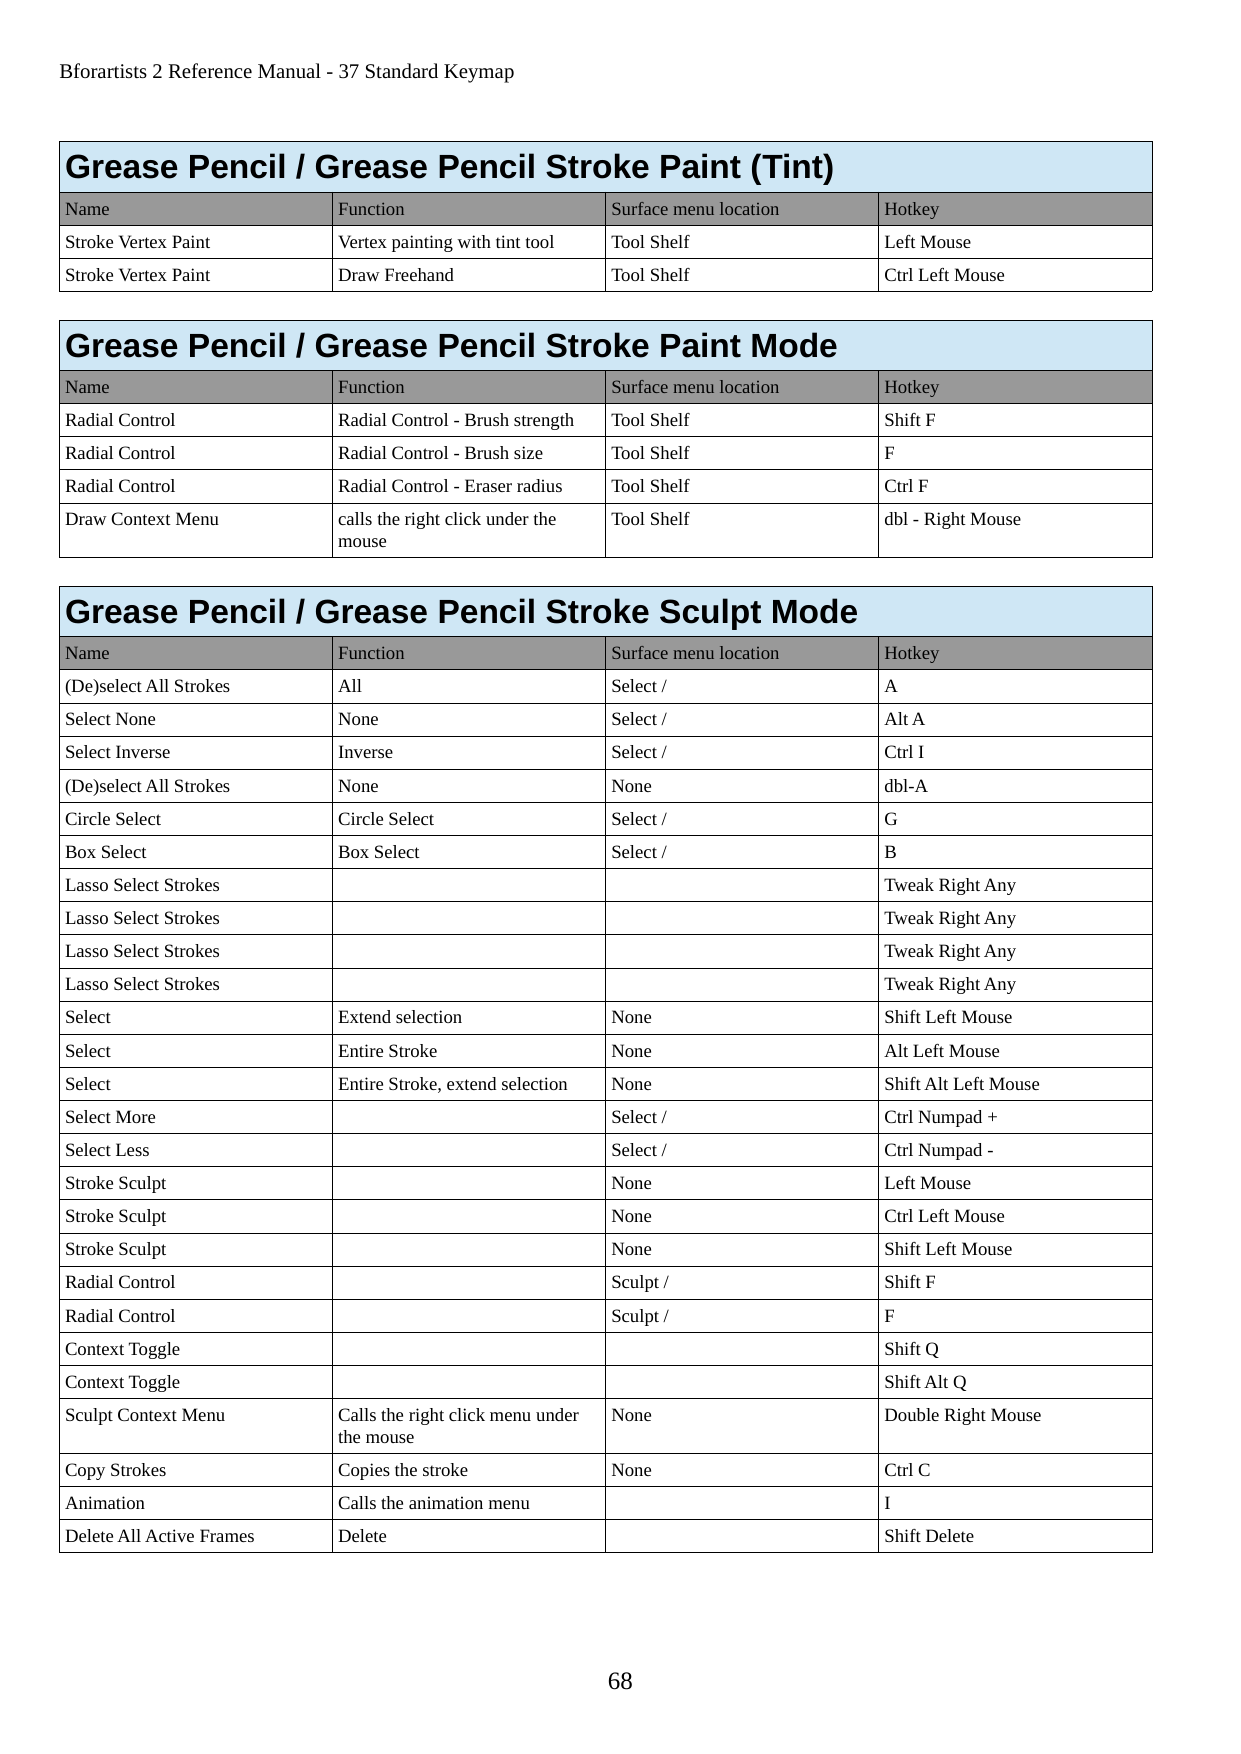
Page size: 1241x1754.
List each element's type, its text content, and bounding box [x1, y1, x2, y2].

table_cell Ctrl Left Mouse [879, 1200, 1152, 1232]
table_cell [606, 1366, 878, 1398]
table_cell [606, 869, 878, 901]
table_cell Select [60, 1068, 332, 1100]
table_cell Shift Alt Q [879, 1366, 1152, 1398]
table_cell None [606, 1167, 878, 1199]
table_cell Ctrl C [879, 1454, 1152, 1486]
table_cell Entire Stroke [333, 1035, 605, 1067]
table_cell Select None [60, 704, 332, 736]
table_cell Ctrl F [879, 470, 1152, 502]
table_cell [333, 1267, 605, 1299]
table_cell B [879, 836, 1152, 868]
table_cell [333, 1101, 605, 1133]
table_cell None [606, 1068, 878, 1100]
table_cell Hotkey [879, 371, 1152, 403]
table_cell Radial Control - Eraser radius [333, 470, 605, 502]
table_cell (De)select All Strokes [60, 670, 332, 702]
table_cell Hotkey [879, 637, 1152, 669]
table_cell Lasso Select Strokes [60, 869, 332, 901]
table_cell Ctrl Left Mouse [879, 259, 1152, 291]
table_cell Select Inverse [60, 737, 332, 769]
table_cell Draw Context Menu [60, 504, 332, 557]
table_cell Ctrl Numpad - [879, 1134, 1152, 1166]
table_cell Context Toggle [60, 1333, 332, 1365]
table_cell Select [60, 1035, 332, 1067]
table_cell Radial Control [60, 437, 332, 469]
table_cell Inverse [333, 737, 605, 769]
table_cell Alt A [879, 704, 1152, 736]
table_cell Copy Strokes [60, 1454, 332, 1486]
table_cell Double Right Mouse [879, 1399, 1152, 1453]
table_cell Radial Control [60, 470, 332, 502]
table_cell (De)select All Strokes [60, 770, 332, 802]
table_cell Select / [606, 803, 878, 835]
table_cell Radial Control [60, 1300, 332, 1332]
table_cell Radial Control - Brush size [333, 437, 605, 469]
table_cell Stroke Sculpt [60, 1167, 332, 1199]
table_cell Name [60, 637, 332, 669]
table_cell Select / [606, 704, 878, 736]
table_cell Copies the stroke [333, 1454, 605, 1486]
table_cell None [606, 1454, 878, 1486]
table_cell [333, 969, 605, 1001]
table_cell None [333, 770, 605, 802]
table_cell Tool Shelf [606, 437, 878, 469]
table_cell Name [60, 371, 332, 403]
table_cell Radial Control [60, 1267, 332, 1299]
table_cell calls the right click under the mouse [333, 504, 605, 557]
table_cell Calls the animation menu [333, 1487, 605, 1519]
table_cell G [879, 803, 1152, 835]
table_cell Lasso Select Strokes [60, 935, 332, 967]
table_cell Hotkey [879, 193, 1152, 225]
table_cell [333, 1234, 605, 1266]
table_cell None [606, 1035, 878, 1067]
table_cell Sculpt Context Menu [60, 1399, 332, 1453]
table_cell [606, 1487, 878, 1519]
table_cell Select More [60, 1101, 332, 1133]
table_cell F [879, 437, 1152, 469]
table_header Grease Pencil / Grease Pencil Stroke Paint (Tint) [60, 142, 1152, 192]
table_cell Tool Shelf [606, 504, 878, 557]
table_cell All [333, 670, 605, 702]
table_cell Function [333, 193, 605, 225]
table_cell Tool Shelf [606, 404, 878, 436]
table_cell [333, 1200, 605, 1232]
table_cell None [606, 1200, 878, 1232]
table_cell Vertex painting with tint tool [333, 226, 605, 258]
table_cell Shift Left Mouse [879, 1002, 1152, 1034]
table_cell Left Mouse [879, 226, 1152, 258]
table_cell Left Mouse [879, 1167, 1152, 1199]
table_cell Alt Left Mouse [879, 1035, 1152, 1067]
table_cell dbl-A [879, 770, 1152, 802]
table_cell Function [333, 371, 605, 403]
table_cell Sculpt / [606, 1300, 878, 1332]
table_cell Circle Select [333, 803, 605, 835]
table_cell Lasso Select Strokes [60, 969, 332, 1001]
table_cell None [606, 1399, 878, 1453]
table_cell Select / [606, 670, 878, 702]
table_cell Shift F [879, 404, 1152, 436]
table_cell Surface menu location [606, 637, 878, 669]
table_cell [333, 1333, 605, 1365]
table_cell [333, 902, 605, 934]
table_cell Tweak Right Any [879, 869, 1152, 901]
table_cell Sculpt / [606, 1267, 878, 1299]
table_cell Shift Alt Left Mouse [879, 1068, 1152, 1100]
table_cell Select / [606, 1134, 878, 1166]
table_cell Shift Left Mouse [879, 1234, 1152, 1266]
table_cell Surface menu location [606, 371, 878, 403]
table_cell [606, 1333, 878, 1365]
table_cell Surface menu location [606, 193, 878, 225]
table_cell Box Select [60, 836, 332, 868]
table_cell [333, 935, 605, 967]
table_cell Calls the right click menu under the mouse [333, 1399, 605, 1453]
table_cell Delete All Active Frames [60, 1520, 332, 1552]
table_cell [606, 902, 878, 934]
table_cell Delete [333, 1520, 605, 1552]
table_cell Shift F [879, 1267, 1152, 1299]
table_cell Select / [606, 737, 878, 769]
table_cell Stroke Vertex Paint [60, 226, 332, 258]
table_cell [333, 1167, 605, 1199]
table_cell Radial Control - Brush strength [333, 404, 605, 436]
table_cell None [333, 704, 605, 736]
table_cell Function [333, 637, 605, 669]
table_cell Stroke Sculpt [60, 1234, 332, 1266]
table_cell [333, 1134, 605, 1166]
table_cell A [879, 670, 1152, 702]
table_cell F [879, 1300, 1152, 1332]
table_cell [606, 935, 878, 967]
table_cell Lasso Select Strokes [60, 902, 332, 934]
table_cell Stroke Sculpt [60, 1200, 332, 1232]
table_cell [333, 1300, 605, 1332]
table_cell None [606, 770, 878, 802]
table_cell [333, 869, 605, 901]
table_cell None [606, 1234, 878, 1266]
table_cell Tool Shelf [606, 226, 878, 258]
table_cell Tweak Right Any [879, 969, 1152, 1001]
table_cell Tweak Right Any [879, 902, 1152, 934]
table_cell Animation [60, 1487, 332, 1519]
table_cell Stroke Vertex Paint [60, 259, 332, 291]
table_cell Select / [606, 1101, 878, 1133]
table_cell Tool Shelf [606, 259, 878, 291]
table_cell [606, 1520, 878, 1552]
table_cell None [606, 1002, 878, 1034]
table_cell Radial Control [60, 404, 332, 436]
table_cell [333, 1366, 605, 1398]
table_cell Select / [606, 836, 878, 868]
table_cell [606, 969, 878, 1001]
table_cell Entire Stroke, extend selection [333, 1068, 605, 1100]
table_cell Ctrl I [879, 737, 1152, 769]
table_cell Draw Freehand [333, 259, 605, 291]
table_header Grease Pencil / Grease Pencil Stroke Paint Mode [60, 321, 1152, 370]
table_header Grease Pencil / Grease Pencil Stroke Sculpt Mode [60, 587, 1152, 636]
table_cell Context Toggle [60, 1366, 332, 1398]
table_cell Shift Q [879, 1333, 1152, 1365]
table_cell Shift Delete [879, 1520, 1152, 1552]
table_cell Circle Select [60, 803, 332, 835]
table_cell dbl - Right Mouse [879, 504, 1152, 557]
table_cell Tweak Right Any [879, 935, 1152, 967]
table_cell Select Less [60, 1134, 332, 1166]
table_cell Select [60, 1002, 332, 1034]
table_cell Tool Shelf [606, 470, 878, 502]
table_cell Name [60, 193, 332, 225]
table_cell Box Select [333, 836, 605, 868]
table_cell I [879, 1487, 1152, 1519]
table_cell Ctrl Numpad + [879, 1101, 1152, 1133]
table_cell Extend selection [333, 1002, 605, 1034]
